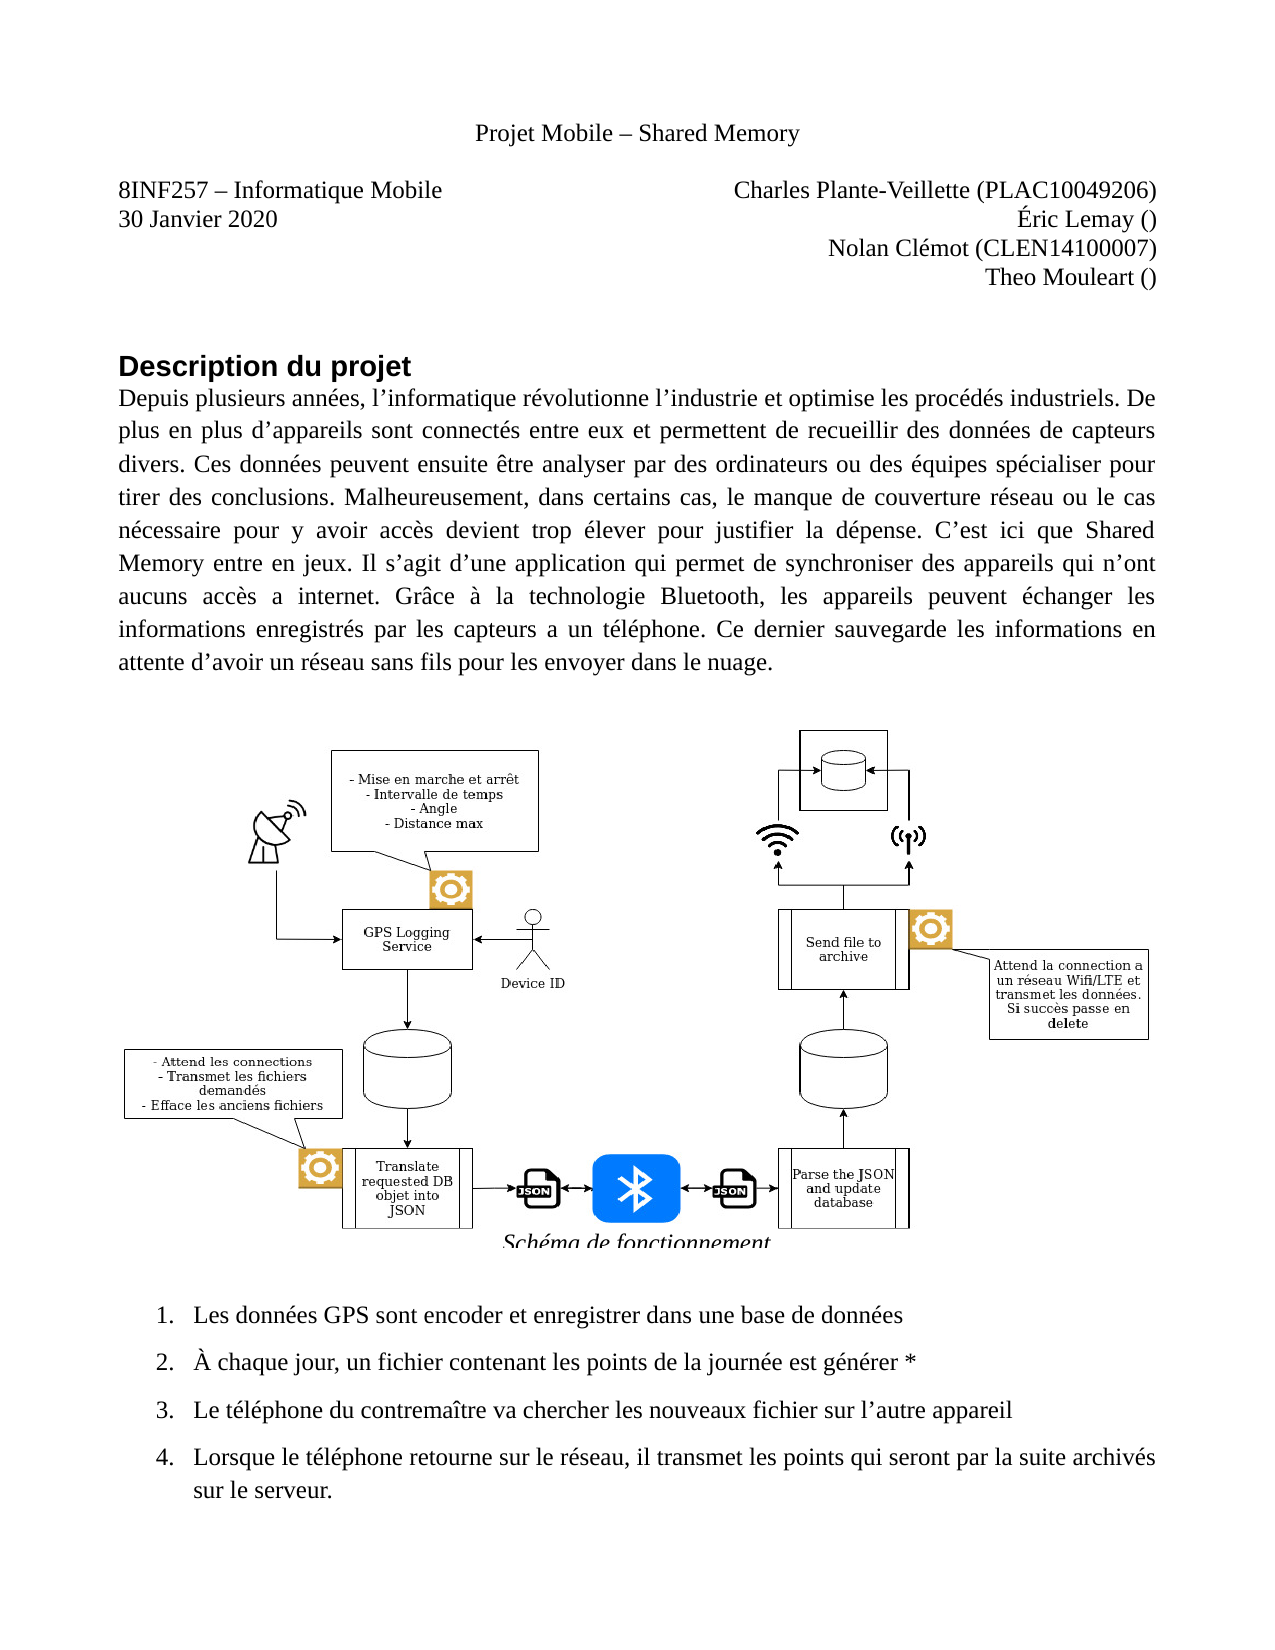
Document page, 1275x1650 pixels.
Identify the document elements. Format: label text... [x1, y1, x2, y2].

text 30 Janvier 2020 [118, 204, 623, 233]
list Le téléphone du contremaître va chercher les nouveaux fichier sur l’autre appareil [156, 1395, 1157, 1424]
text Depuis plusieurs années, l’informatique révolutionne l’industrie et optimise les procédés industriels. De plus en plus d’appareils sont connectés entre eux et permettent de recueillir des données de capteurs divers. Ces données peuvent ensuite être analyser par des ordinateurs ou des équipes spécialiser pour tirer des conclusions. Malheureusement, dans certains cas, le manque de couverture réseau ou le cas nécessaire pour y avoir accès devient trop élever pour justifier la dépense. C’est ici que Shared Memory entre en jeux. Il s’agit d’une application qui permet de synchroniser des appareils qui n’ont aucuns accès a internet. Grâce à la technologie Bluetooth, les appareils peuvent échanger les informations enregistrés par les capteurs a un téléphone. Ce dernier sauvegarde les informations en attente d’avoir un réseau sans fils pour les envoyer dans le nuage. [118, 383, 1157, 676]
text Theo Mouleart () [652, 262, 1157, 291]
subtitle Description du projet [118, 349, 1157, 383]
list À chaque jour, un fichier contenant les points de la journée est générer * [156, 1347, 1157, 1376]
text Schéma de fonctionnement [118, 707, 1157, 1248]
list Lorsque le téléphone retourne sur le réseau, il transmet les points qui seront par la suite archivés sur le serveur. [156, 1442, 1157, 1504]
text Nolan Clémot (CLEN14100007) [652, 233, 1157, 262]
list Les données GPS sont encoder et enregistrer dans une base de données [156, 1300, 1157, 1328]
text 8INF257 – Informatique Mobile [118, 176, 623, 204]
text Projet Mobile – Shared Memory [118, 118, 1157, 147]
text Charles Plante-Veillette (PLAC10049206) [652, 176, 1157, 204]
text Éric Lemay () [652, 204, 1157, 233]
